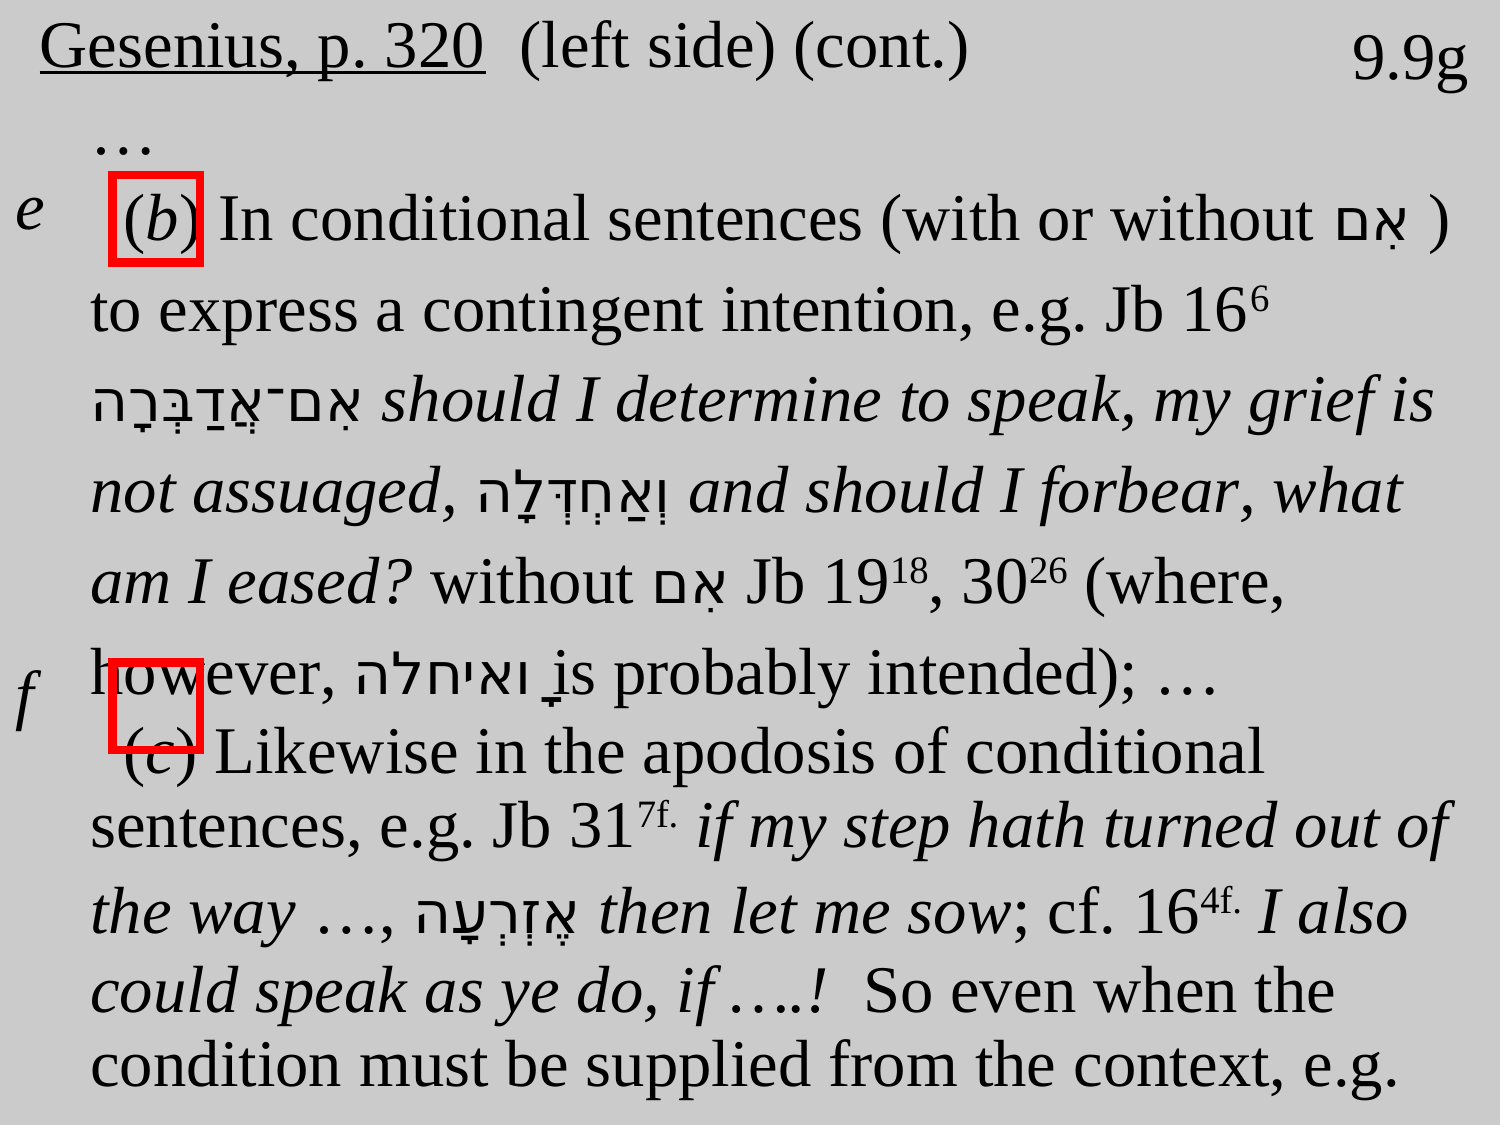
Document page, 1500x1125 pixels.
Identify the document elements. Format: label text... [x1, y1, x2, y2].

text_box … (b) In conditional sentences (with or without אִם ) to express a contingent intention, e.g. Jb 166 אִם־אֲדַבְּרָה should I determine to speak, my grief is not assuaged, וְאַחְדְּלָה and should I forbear, what am I eased? without אִם Jb 1918, 3026 (where, however, ואיחלה ָis probably intended); … (c) Likewise in the apodosis of conditional sentences, e.g. Jb 317f. if my step hath turned out of the way …, אֶזְרְעָה then let me sow; cf. 164f. I also could speak as ye do, if ….! So even when the condition must be supplied from the context, e.g. … [75, 87, 1488, 1125]
text_box Gesenius, p. 320 (left side) (cont.) [24, 0, 1051, 90]
text_box f [0, 649, 88, 740]
text_box 9.9g [1337, 12, 1500, 102]
text_box e [0, 162, 88, 252]
